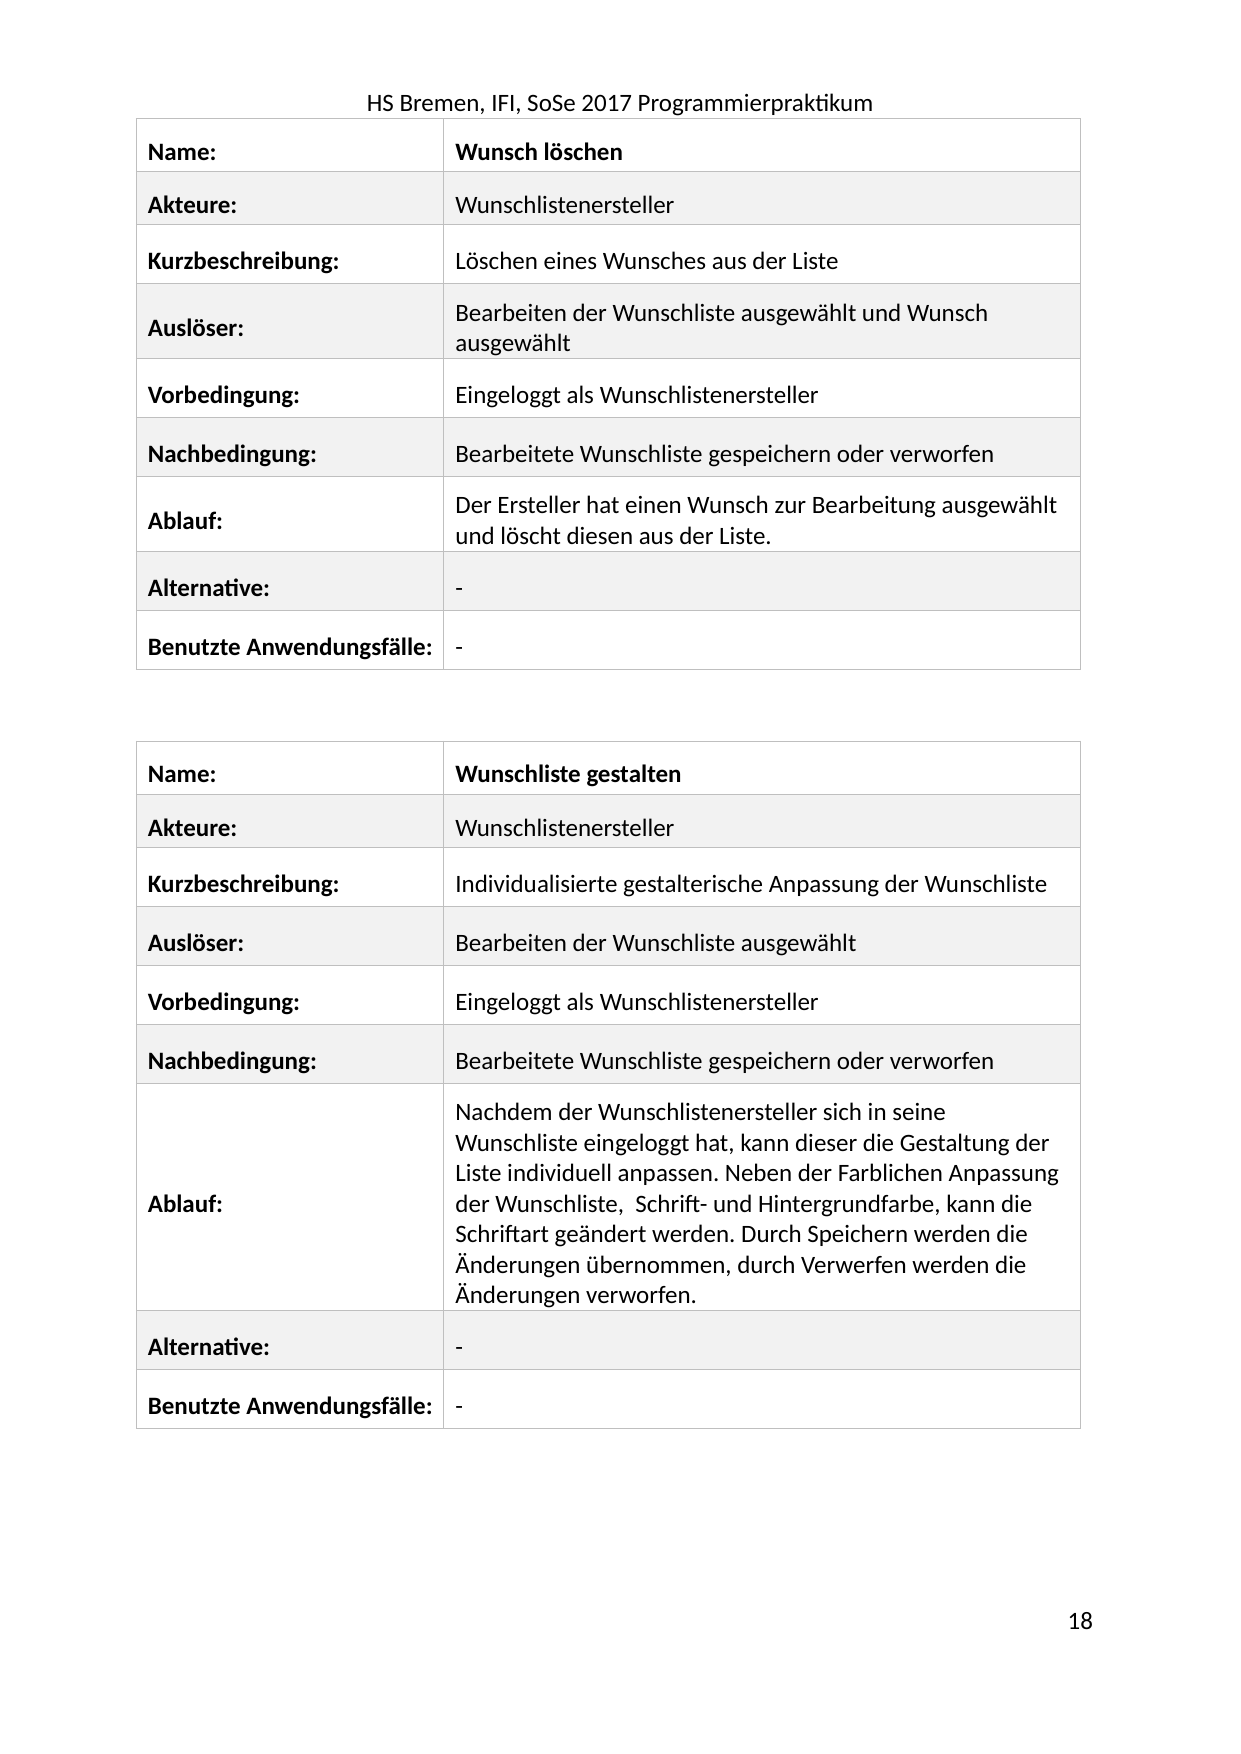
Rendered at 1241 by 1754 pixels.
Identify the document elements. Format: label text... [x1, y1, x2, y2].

table_cell Ablauf: [137, 477, 443, 551]
table_cell - [444, 611, 1080, 669]
table_cell Wunschlistenersteller [444, 172, 1080, 224]
table_cell - [444, 1370, 1080, 1428]
table_cell Eingeloggt als Wunschlistenersteller [444, 966, 1080, 1024]
table_cell Alternative: [137, 552, 443, 610]
table_cell Alternative: [137, 1311, 443, 1369]
table_cell Kurzbeschreibung: [137, 225, 443, 283]
table_cell - [444, 552, 1080, 610]
table_cell Bearbeiten der Wunschliste ausgewählt [444, 907, 1080, 965]
table_header Name: [137, 742, 443, 794]
table_cell Nachbedingung: [137, 418, 443, 476]
table_cell Akteure: [137, 795, 443, 847]
table_header Name: [137, 119, 443, 171]
table_header Wunsch löschen [444, 119, 1080, 171]
table_cell Auslöser: [137, 907, 443, 965]
table_cell Kurzbeschreibung: [137, 848, 443, 906]
table_cell Auslöser: [137, 284, 443, 358]
table_cell Individualisierte gestalterische Anpassung der Wunschliste [444, 848, 1080, 906]
table_cell Löschen eines Wunsches aus der Liste [444, 225, 1080, 283]
table_cell Benutzte Anwendungsfälle: [137, 1370, 443, 1428]
table_cell Nachbedingung: [137, 1025, 443, 1083]
table_cell - [444, 1311, 1080, 1369]
table_cell Vorbedingung: [137, 359, 443, 417]
table_cell Bearbeitete Wunschliste gespeichern oder verworfen [444, 1025, 1080, 1083]
table_cell Benutzte Anwendungsfälle: [137, 611, 443, 669]
table_cell Bearbeiten der Wunschliste ausgewählt und Wunsch ausgewählt [444, 284, 1080, 358]
table_cell Der Ersteller hat einen Wunsch zur Bearbeitung ausgewählt und löscht diesen aus der Liste. [444, 477, 1080, 551]
table_cell Wunschlistenersteller [444, 795, 1080, 847]
table_cell Vorbedingung: [137, 966, 443, 1024]
table_cell Akteure: [137, 172, 443, 224]
table_cell Ablauf: [137, 1084, 443, 1310]
table_header Wunschliste gestalten [444, 742, 1080, 794]
table_cell Nachdem der Wunschlistenersteller sich in seine Wunschliste eingeloggt hat, kann dieser die Gestaltung der Liste individuell anpassen. Neben der Farblichen Anpassung der Wunschliste, Schrift- und Hintergrundfarbe, kann die Schriftart geändert werden. Durch Speichern werden die Änderungen übernommen, durch Verwerfen werden die Änderungen verworfen. [444, 1084, 1080, 1310]
table_cell Bearbeitete Wunschliste gespeichern oder verworfen [444, 418, 1080, 476]
table_cell Eingeloggt als Wunschlistenersteller [444, 359, 1080, 417]
